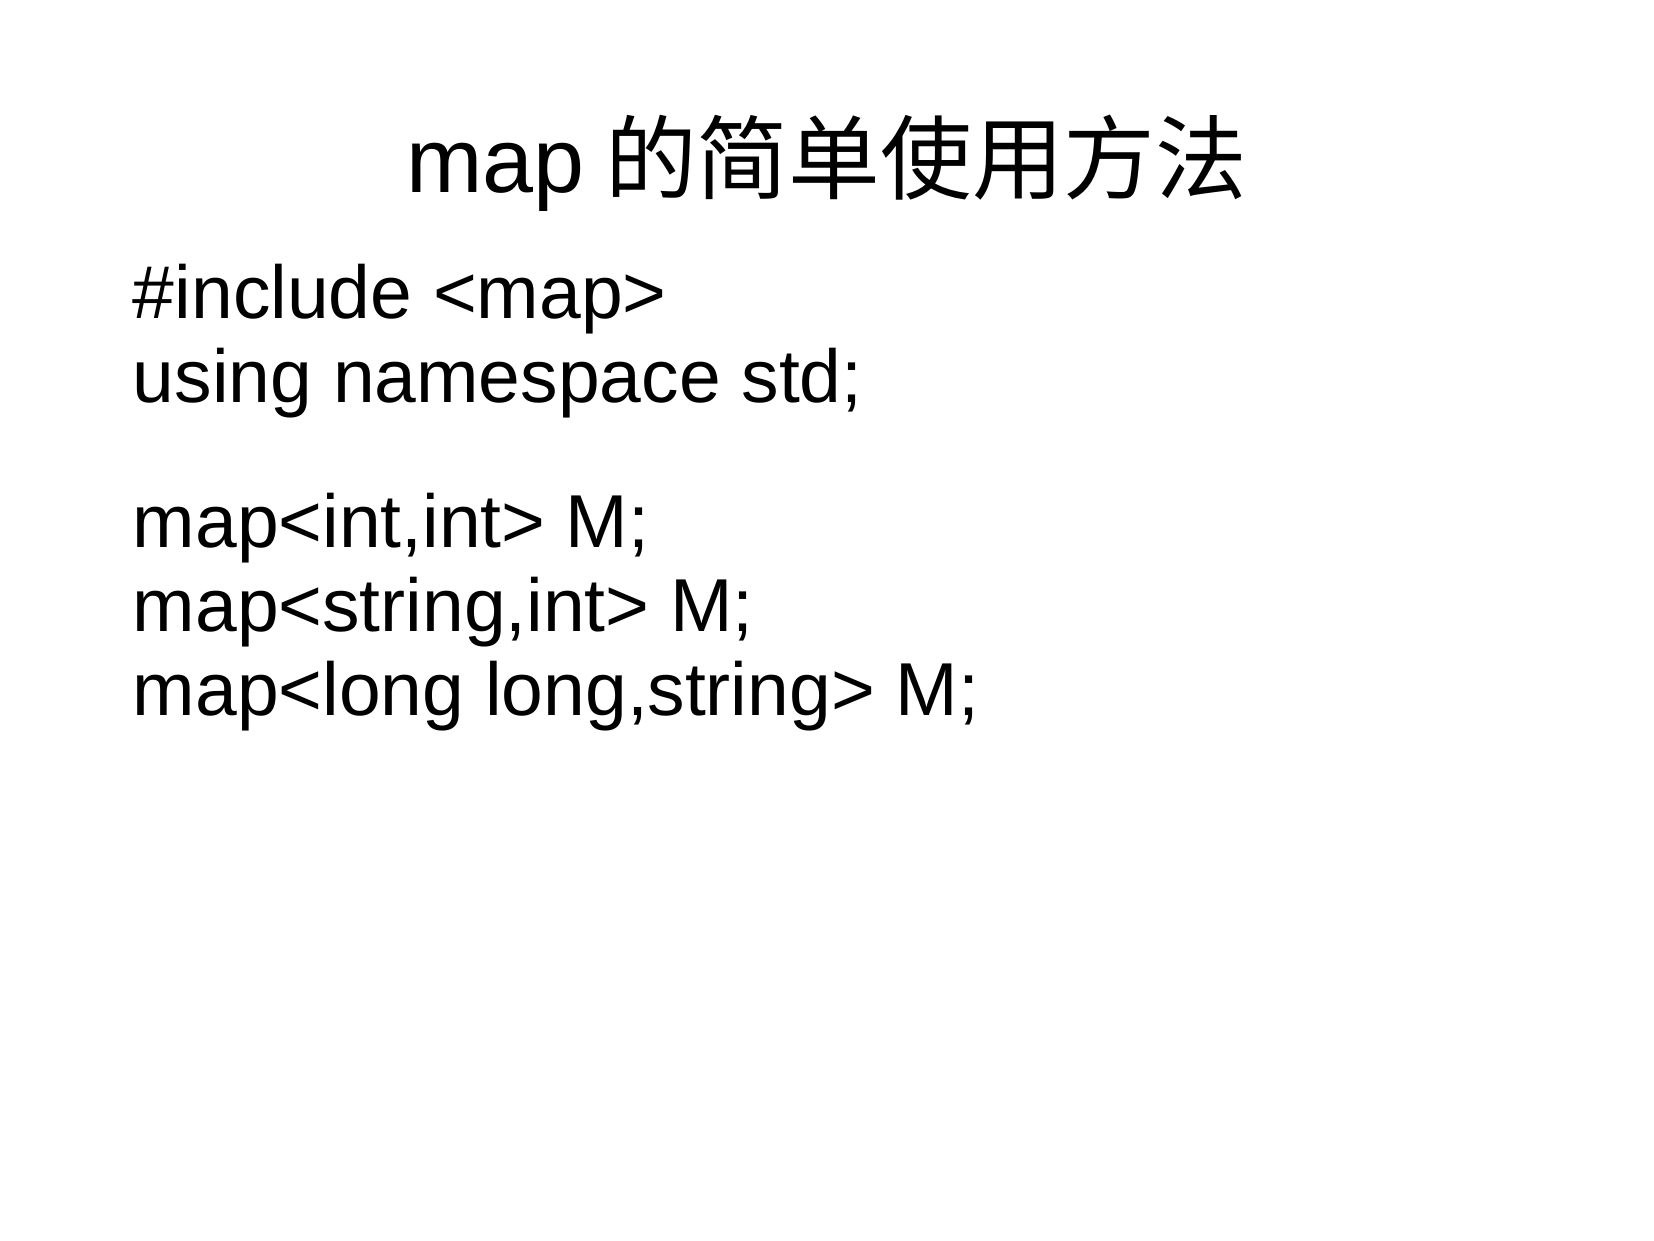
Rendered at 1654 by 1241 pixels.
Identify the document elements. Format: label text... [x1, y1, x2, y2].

text_box map<int,int> M; map<string,int> M; map<long long,string> M; [118, 472, 1123, 767]
text_box #include <map> using namespace std; [118, 243, 993, 461]
title map的简单使用方法 [82, 49, 1571, 257]
